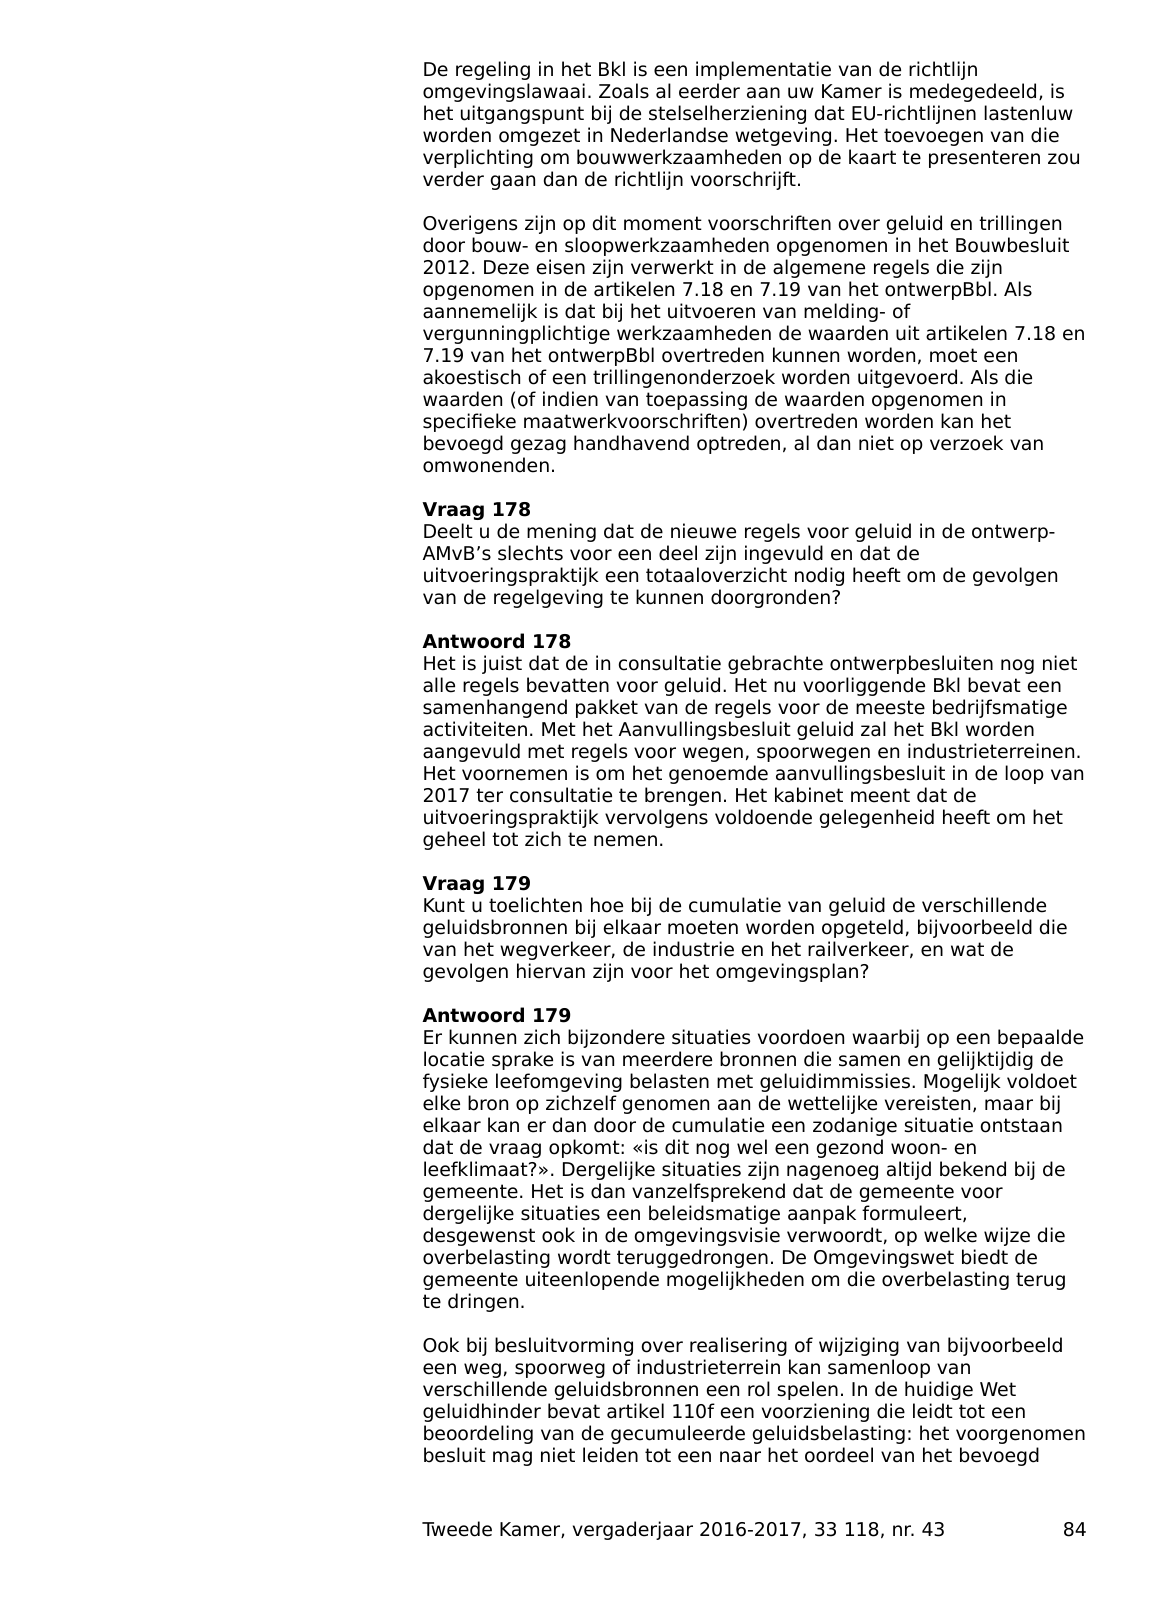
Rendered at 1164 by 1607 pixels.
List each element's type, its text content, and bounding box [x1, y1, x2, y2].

text Antwoord 178 [422, 631, 1087, 653]
text De regeling in het Bkl is een implementatie van de richtlijn omgevingslawaai. Zoals al eerder aan uw Kamer is medegedeeld, is het uitgangspunt bij de stelselherziening dat EU-richtlijnen lastenluw worden omgezet in Nederlandse wetgeving. Het toevoegen van die verplichting om bouwwerkzaamheden op de kaart te presenteren zou verder gaan dan de richtlijn voorschrijft. [422, 59, 1087, 191]
text Vraag 179 [422, 873, 1087, 895]
text Overigens zijn op dit moment voorschriften over geluid en trillingen door bouw- en sloopwerkzaamheden opgenomen in het Bouwbesluit 2012. Deze eisen zijn verwerkt in de algemene regels die zijn opgenomen in de artikelen 7.18 en 7.19 van het ontwerpBbl. Als aannemelijk is dat bij het uitvoeren van melding- of vergunningplichtige werkzaamheden de waarden uit artikelen 7.18 en 7.19 van het ontwerpBbl overtreden kunnen worden, moet een akoestisch of een trillingenonderzoek worden uitgevoerd. Als die waarden (of indien van toepassing de waarden opgenomen in specifieke maatwerkvoorschriften) overtreden worden kan het bevoegd gezag handhavend optreden, al dan niet op verzoek van omwonenden. [422, 213, 1087, 477]
text Er kunnen zich bijzondere situaties voordoen waarbij op een bepaalde locatie sprake is van meerdere bronnen die samen en gelijktijdig de fysieke leefomgeving belasten met geluidimmissies. Mogelijk voldoet elke bron op zichzelf genomen aan de wettelijke vereisten, maar bij elkaar kan er dan door de cumulatie een zodanige situatie ontstaan dat de vraag opkomt: «is dit nog wel een gezond woon- en leefklimaat?». Dergelijke situaties zijn nagenoeg altijd bekend bij de gemeente. Het is dan vanzelfsprekend dat de gemeente voor dergelijke situaties een beleidsmatige aanpak formuleert, desgewenst ook in de omgevingsvisie verwoordt, op welke wijze die overbelasting wordt teruggedrongen. De Omgevingswet biedt de gemeente uiteenlopende mogelijkheden om die overbelasting terug te dringen. [422, 1027, 1087, 1313]
text Antwoord 179 [422, 1005, 1087, 1027]
text Ook bij besluitvorming over realisering of wijziging van bijvoorbeeld een weg, spoorweg of industrieterrein kan samenloop van verschillende geluidsbronnen een rol spelen. In de huidige Wet geluidhinder bevat artikel 110f een voorziening die leidt tot een beoordeling van de gecumuleerde geluidsbelasting: het voorgenomen besluit mag niet leiden tot een naar het oordeel van het bevoegd [422, 1335, 1087, 1467]
text Vraag 178 [422, 499, 1087, 521]
text Kunt u toelichten hoe bij de cumulatie van geluid de verschillende geluidsbronnen bij elkaar moeten worden opgeteld, bijvoorbeeld die van het wegverkeer, de industrie en het railverkeer, en wat de gevolgen hiervan zijn voor het omgevingsplan? [422, 895, 1087, 983]
text Deelt u de mening dat de nieuwe regels voor geluid in de ontwerp-AMvB’s slechts voor een deel zijn ingevuld en dat de uitvoeringspraktijk een totaaloverzicht nodig heeft om de gevolgen van de regelgeving te kunnen doorgronden? [422, 521, 1087, 609]
text Het is juist dat de in consultatie gebrachte ontwerpbesluiten nog niet alle regels bevatten voor geluid. Het nu voorliggende Bkl bevat een samenhangend pakket van de regels voor de meeste bedrijfsmatige activiteiten. Met het Aanvullingsbesluit geluid zal het Bkl worden aangevuld met regels voor wegen, spoorwegen en industrieterreinen. Het voornemen is om het genoemde aanvullingsbesluit in de loop van 2017 ter consultatie te brengen. Het kabinet meent dat de uitvoeringspraktijk vervolgens voldoende gelegenheid heeft om het geheel tot zich te nemen. [422, 653, 1087, 851]
